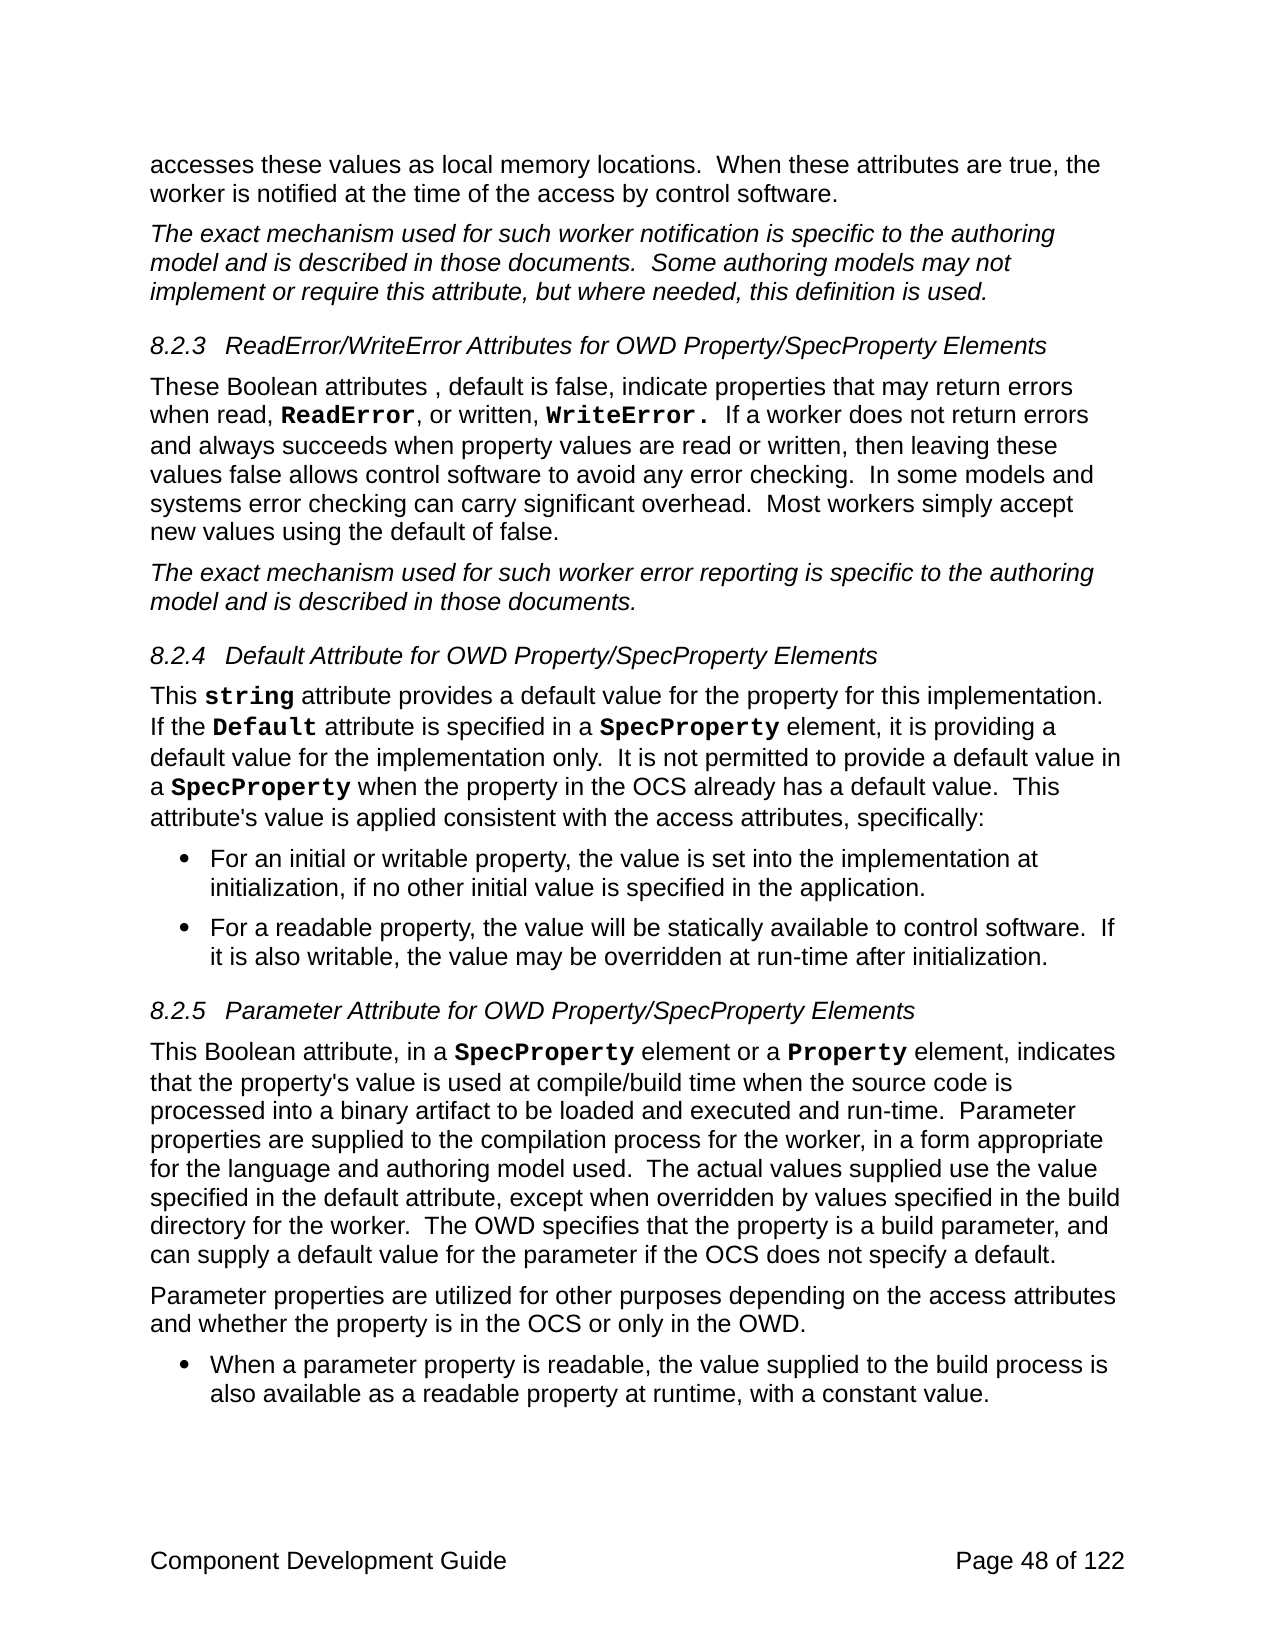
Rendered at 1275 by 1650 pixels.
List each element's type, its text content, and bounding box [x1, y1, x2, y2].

text This string attribute provides a default value for the property for this implementation. If the Default attribute is specified in a SpecProperty element, it is providing a default value for the implementation only. It is not permitted to provide a default value in a SpecProperty when the property in the OCS already has a default value. This attribute's value is applied consistent with the access attributes, specifically: [150, 681, 1125, 832]
text These Boolean attributes , default is false, indicate properties that may return errors when read, ReadError, or written, WriteError. If a worker does not return errors and always succeeds when property values are read or written, then leaving these values false allows control software to avoid any error checking. In some models and systems error checking can carry significant overhead. Most workers simply accept new values using the default of false. [150, 371, 1125, 546]
text This Boolean attribute, in a SpecProperty element or a Property element, indicates that the property's value is used at compile/build time when the source code is processed into a binary artifact to be loaded and executed and run-time. Parameter properties are supplied to the compilation process for the worker, in a form appropriate for the language and authoring model used. The actual values supplied use the value specified in the default attribute, except when overridden by values specified in the build directory for the worker. The OWD specifies that the property is a build parameter, and can supply a default value for the parameter if the OCS does not specify a default. [150, 1037, 1125, 1269]
list For an initial or writable property, the value is set into the implementation at initialization, if no other initial value is specified in the application. [180, 844, 1125, 901]
subtitle Parameter Attribute for OWD Property/SpecProperty Elements [150, 996, 1125, 1024]
subtitle ReadError/WriteError Attributes for OWD Property/SpecProperty Elements [150, 331, 1125, 359]
text The exact mechanism used for such worker error reporting is specific to the authoring model and is described in those documents. [150, 558, 1125, 616]
text Parameter properties are utilized for other purposes depending on the access attributes and whether the property is in the OCS or only in the OWD. [150, 1281, 1125, 1338]
text The exact mechanism used for such worker notification is specific to the authoring model and is described in those documents. Some authoring models may not implement or require this attribute, but where needed, this definition is used. [150, 219, 1125, 306]
list When a parameter property is readable, the value supplied to the build process is also available as a readable property at runtime, with a constant value. [180, 1350, 1125, 1408]
subtitle Default Attribute for OWD Property/SpecProperty Elements [150, 641, 1125, 669]
text accesses these values as local memory locations. When these attributes are true, the worker is notified at the time of the access by control software. [150, 150, 1125, 207]
list For a readable property, the value will be statically available to control software. If it is also writable, the value may be overridden at run-time after initialization. [180, 913, 1125, 971]
